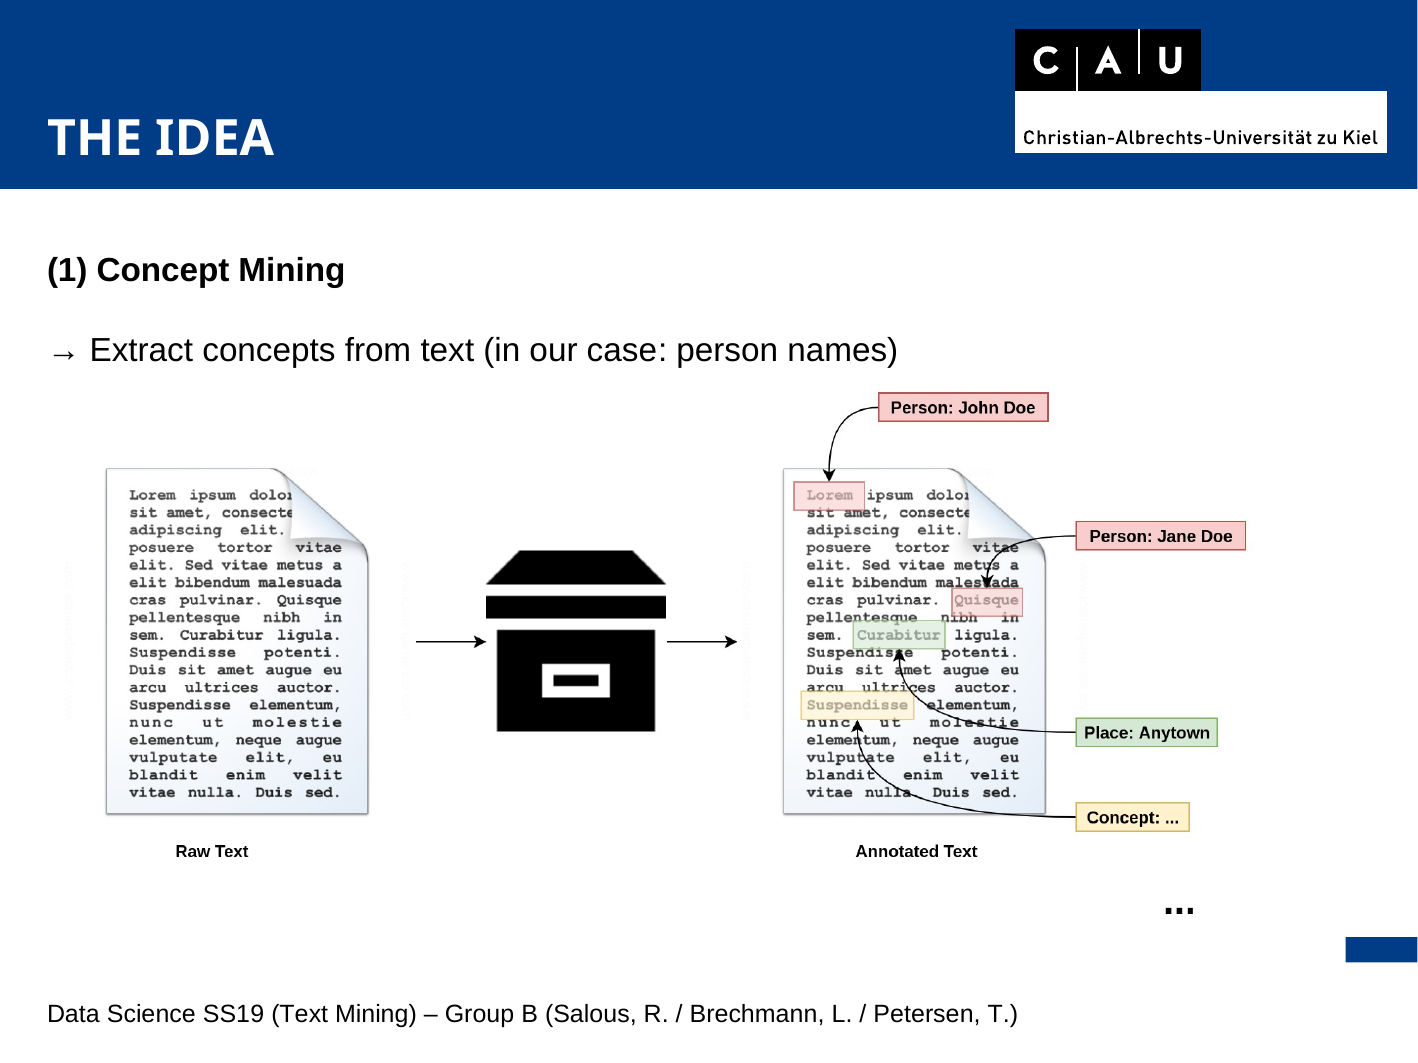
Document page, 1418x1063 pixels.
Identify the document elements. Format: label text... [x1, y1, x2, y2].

text_box Data Science SS19 (Text Mining) – Group B (Salous, R. / Brechmann, L. / Petersen, T.) [47, 979, 1370, 1028]
text_box THE IDEA [47, 23, 981, 166]
text_box (1) Concept Mining → Extract concepts from text (in our case: person names) [47, 247, 1370, 408]
picture [0, 293, 1418, 922]
